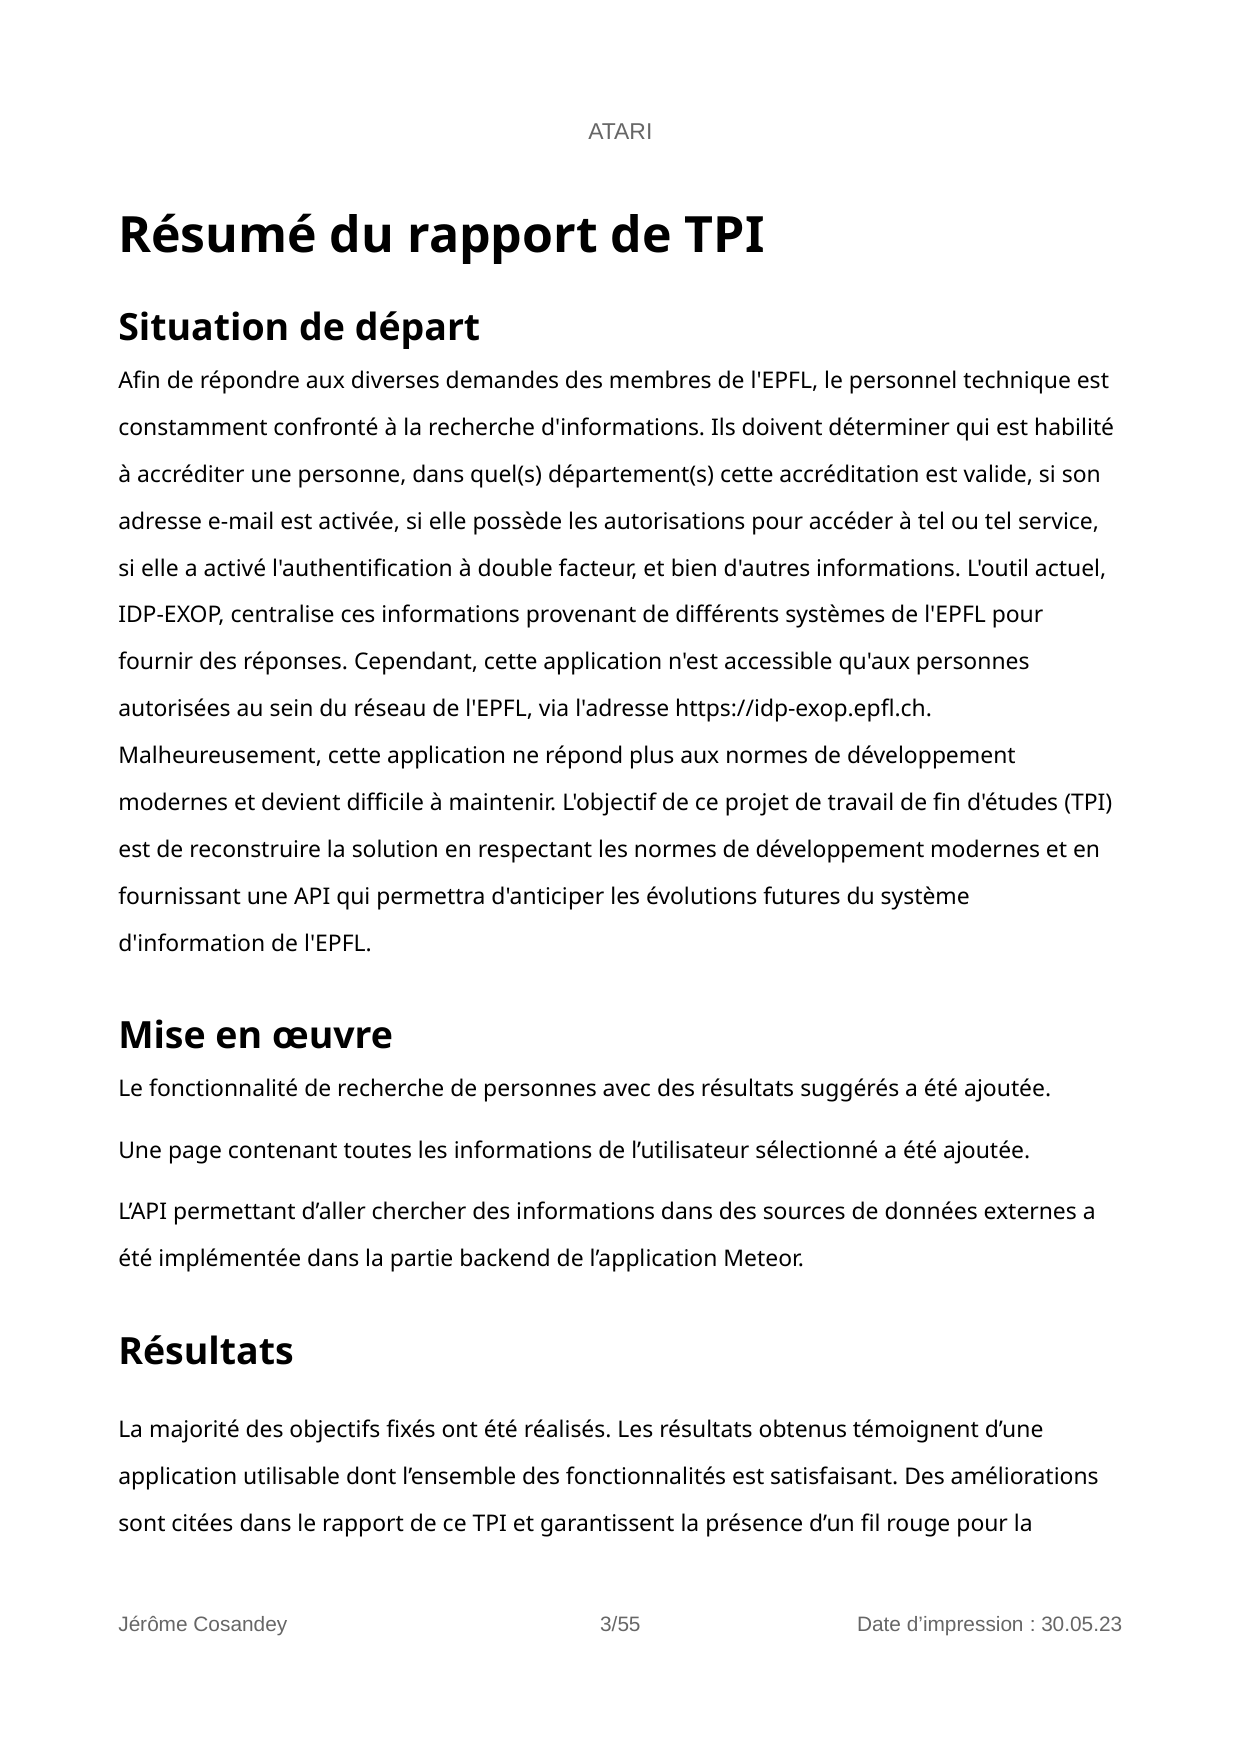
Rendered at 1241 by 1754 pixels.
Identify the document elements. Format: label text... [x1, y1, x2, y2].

subtitle Mise en œuvre [118, 1009, 1122, 1060]
text La majorité des objectifs fixés ont été réalisés. Les résultats obtenus témoignent d’une application utilisable dont l’ensemble des fonctionnalités est satisfaisant. Des améliorations sont citées dans le rapport de ce TPI et garantissent la présence d’un fil rouge pour la [118, 1413, 1122, 1538]
subtitle Résultats [118, 1324, 1122, 1375]
subtitle Situation de départ [118, 300, 1122, 351]
text L’API permettant d’aller chercher des informations dans des sources de données externes a été implémentée dans la partie backend de l’application Meteor. [118, 1195, 1122, 1273]
text Une page contenant toutes les informations de l’utilisateur sélectionné a été ajoutée. [118, 1134, 1122, 1165]
subtitle Résumé du rapport de TPI [118, 199, 1122, 267]
text Afin de répondre aux diverses demandes des membres de l'EPFL, le personnel technique est constamment confronté à la recherche d'informations. Ils doivent déterminer qui est habilité à accréditer une personne, dans quel(s) département(s) cette accréditation est valide, si son adresse e-mail est activée, si elle possède les autorisations pour accéder à tel ou tel service, si elle a activé l'authentification à double facteur, et bien d'autres informations. L'outil actuel, IDP-EXOP, centralise ces informations provenant de différents systèmes de l'EPFL pour fournir des réponses. Cependant, cette application n'est accessible qu'aux personnes autorisées au sein du réseau de l'EPFL, via l'adresse https://idp-exop.epfl.ch. Malheureusement, cette application ne répond plus aux normes de développement modernes et devient difficile à maintenir. L'objectif de ce projet de travail de fin d'études (TPI) est de reconstruire la solution en respectant les normes de développement modernes et en fournissant une API qui permettra d'anticiper les évolutions futures du système d'information de l'EPFL. [118, 364, 1122, 958]
text Le fonctionnalité de recherche de personnes avec des résultats suggérés a été ajoutée. [118, 1072, 1122, 1103]
